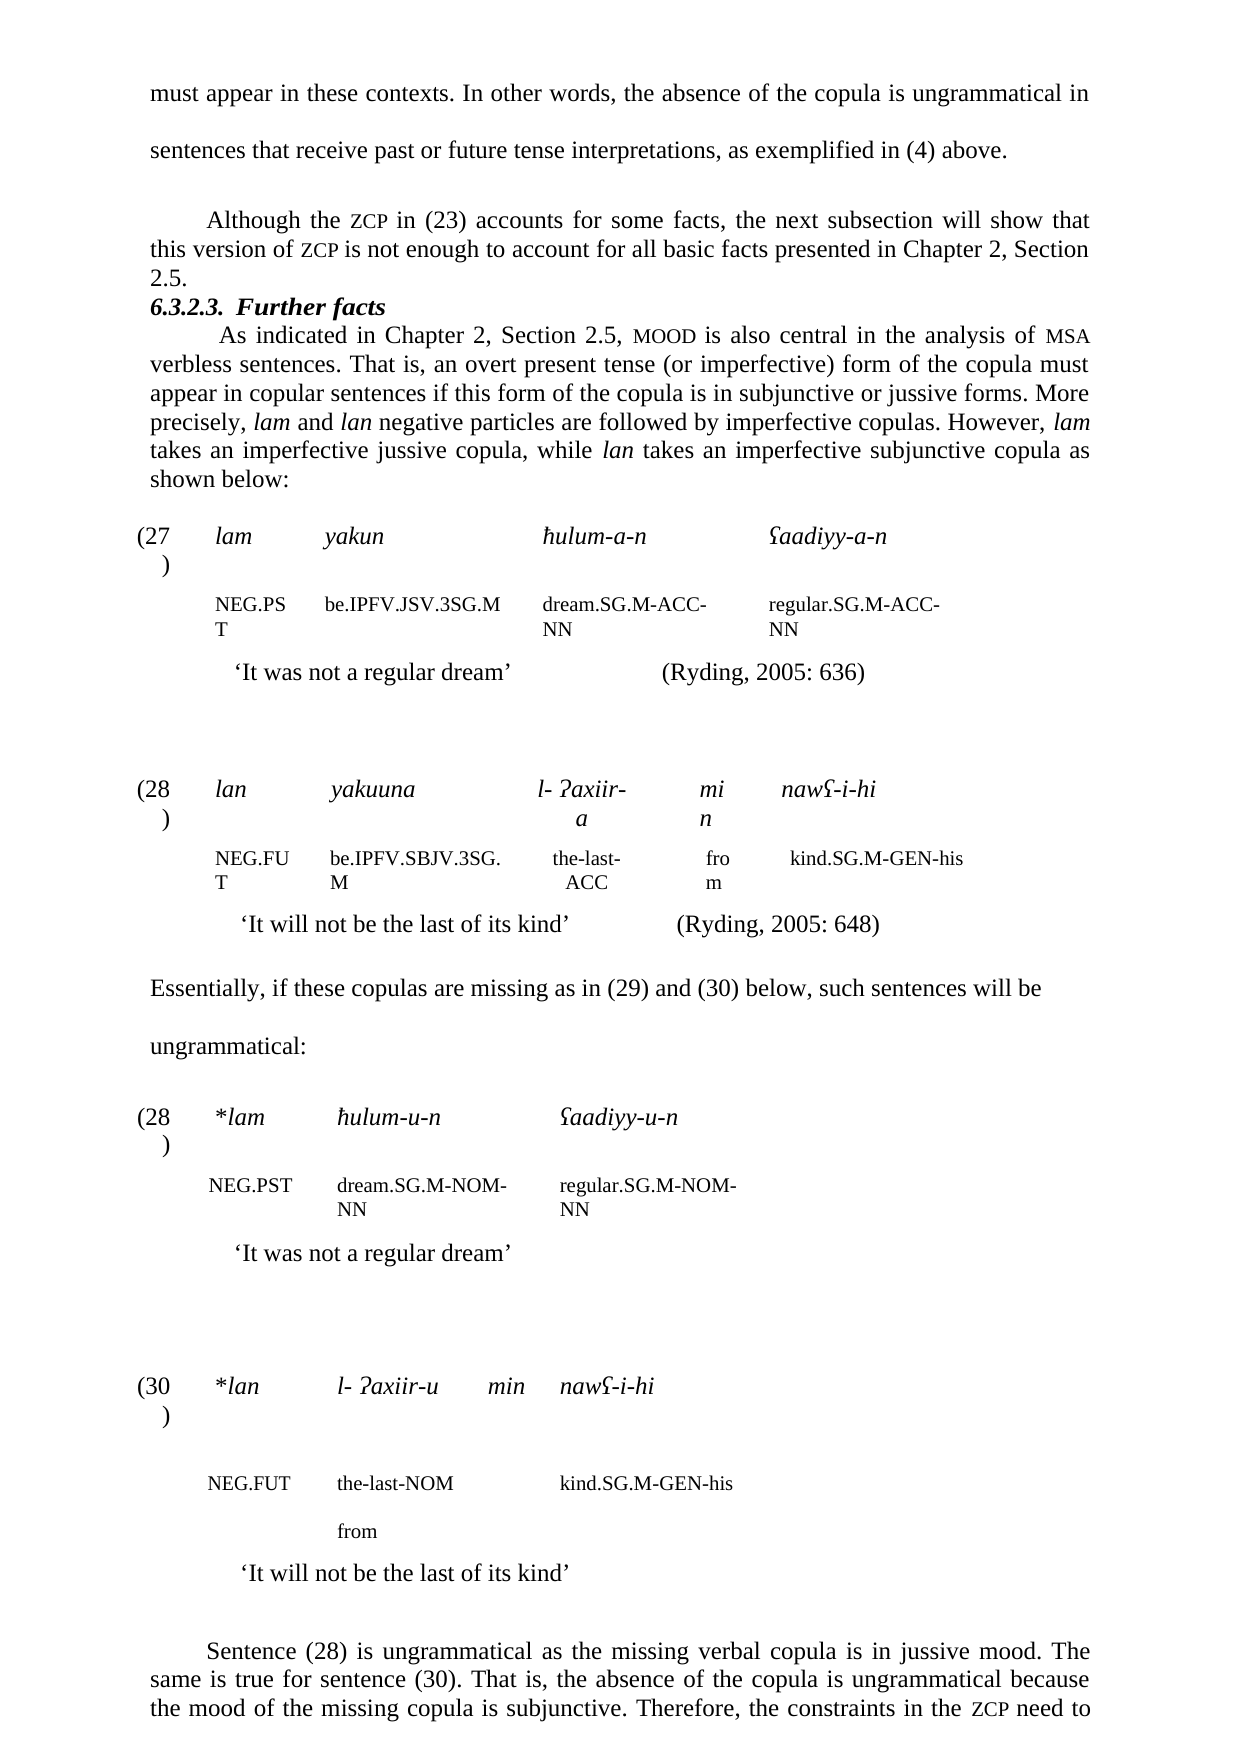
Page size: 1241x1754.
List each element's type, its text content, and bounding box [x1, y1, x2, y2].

text Although the ZCP in (23) accounts for some facts, the next subsection will show that this version of ZCP is not enough to account for all basic facts presented in Chapter 2, Section 2.5. [150, 206, 1091, 292]
table_header ħulum-u-n [314, 1103, 537, 1158]
table_cell nawʕ-i-hi [746, 731, 980, 832]
text Essentially, if these copulas are missing as in (29) and (30) below, such sentences will be ungrammatical: [150, 973, 1123, 1059]
text Sentence (28) is ungrammatical as the missing verbal copula is in jussive mood. The same is true for sentence (30). That is, the absence of the copula is ungrammatical because the mood of the missing copula is subjunctive. Therefore, the constraints in the ZCP need to [150, 1636, 1091, 1722]
table_header lam [192, 523, 302, 578]
table_cell NEG.FUT [192, 832, 302, 894]
table_cell kind.SG.M-GEN-his [537, 1457, 777, 1543]
table_cell dream.SG.M-NOM-NN [314, 1158, 537, 1221]
text must appear in these contexts. In other words, the absence of the copula is ungrammatical in sentences that receive past or future tense interpretations, as exemplified in (4) above. [150, 78, 1091, 164]
table_cell min [646, 731, 746, 832]
table_cell NEG.PST [192, 578, 302, 641]
table_cell dream.SG.M-ACC-NN [520, 578, 746, 641]
table_cell yakuuna [302, 731, 520, 832]
table_cell [119, 894, 192, 940]
table_cell [119, 641, 192, 731]
table_cell ‘It will not be the last of its kind’ [192, 894, 646, 940]
table_cell regular.SG.M-ACC-NN [746, 578, 980, 641]
table_cell (Ryding, 2005: 636) [646, 641, 980, 731]
table_cell [119, 1457, 192, 1543]
table_cell regular.SG.M-NOM-NN [537, 1158, 777, 1221]
subtitle Further facts [150, 292, 1123, 321]
table_cell NEG.FUT [193, 1457, 314, 1543]
table_header *lam [193, 1103, 314, 1158]
table_cell kind.SG.M-GEN-his [746, 832, 980, 894]
table_header ʕaadiyy-a-n [746, 523, 980, 578]
table_cell ‘It was not a regular dream’ [192, 641, 646, 731]
table_cell ‘It will not be the last of its kind’ [193, 1543, 777, 1589]
table_header ʕaadiyy-u-n [537, 1103, 777, 1158]
table_cell ‘It was not a regular dream’ [119, 1221, 777, 1340]
table_header ħulum-a-n [520, 523, 746, 578]
table_cell [119, 1543, 192, 1589]
table_cell [119, 578, 192, 641]
table_cell be.IPFV.JSV.3SG.M [302, 578, 520, 641]
table_cell [119, 1158, 192, 1221]
table_cell (28) [119, 731, 192, 832]
table_header yakun [302, 523, 520, 578]
table_cell l- Ɂaxiir-a [520, 731, 646, 832]
table_cell l- Ɂaxiir-u min [314, 1340, 537, 1457]
table_header (28) [119, 1103, 192, 1158]
table_header (27) [119, 523, 192, 578]
table_cell nawʕ-i-hi [537, 1340, 777, 1457]
table_cell from [646, 832, 746, 894]
text As indicated in Chapter 2, Section 2.5, MOOD is also central in the analysis of MSA verbless sentences. That is, an overt present tense (or imperfective) form of the copula must appear in copular sentences if this form of the copula is in subjunctive or jussive forms. More precisely, lam and lan negative particles are followed by imperfective copulas. However, lam takes an imperfective jussive copula, while lan takes an imperfective subjunctive copula as shown below: [150, 321, 1091, 493]
table_cell [119, 832, 192, 894]
table_cell NEG.PST [193, 1158, 314, 1221]
table_cell lan [192, 731, 302, 832]
table_cell the-last-ACC [520, 832, 646, 894]
table_cell (30) [119, 1340, 192, 1457]
table_cell (Ryding, 2005: 648) [646, 894, 980, 940]
table_cell *lan [193, 1340, 314, 1457]
table_cell be.IPFV.SBJV.3SG.M [302, 832, 520, 894]
table_cell the-last-NOM from [314, 1457, 537, 1543]
